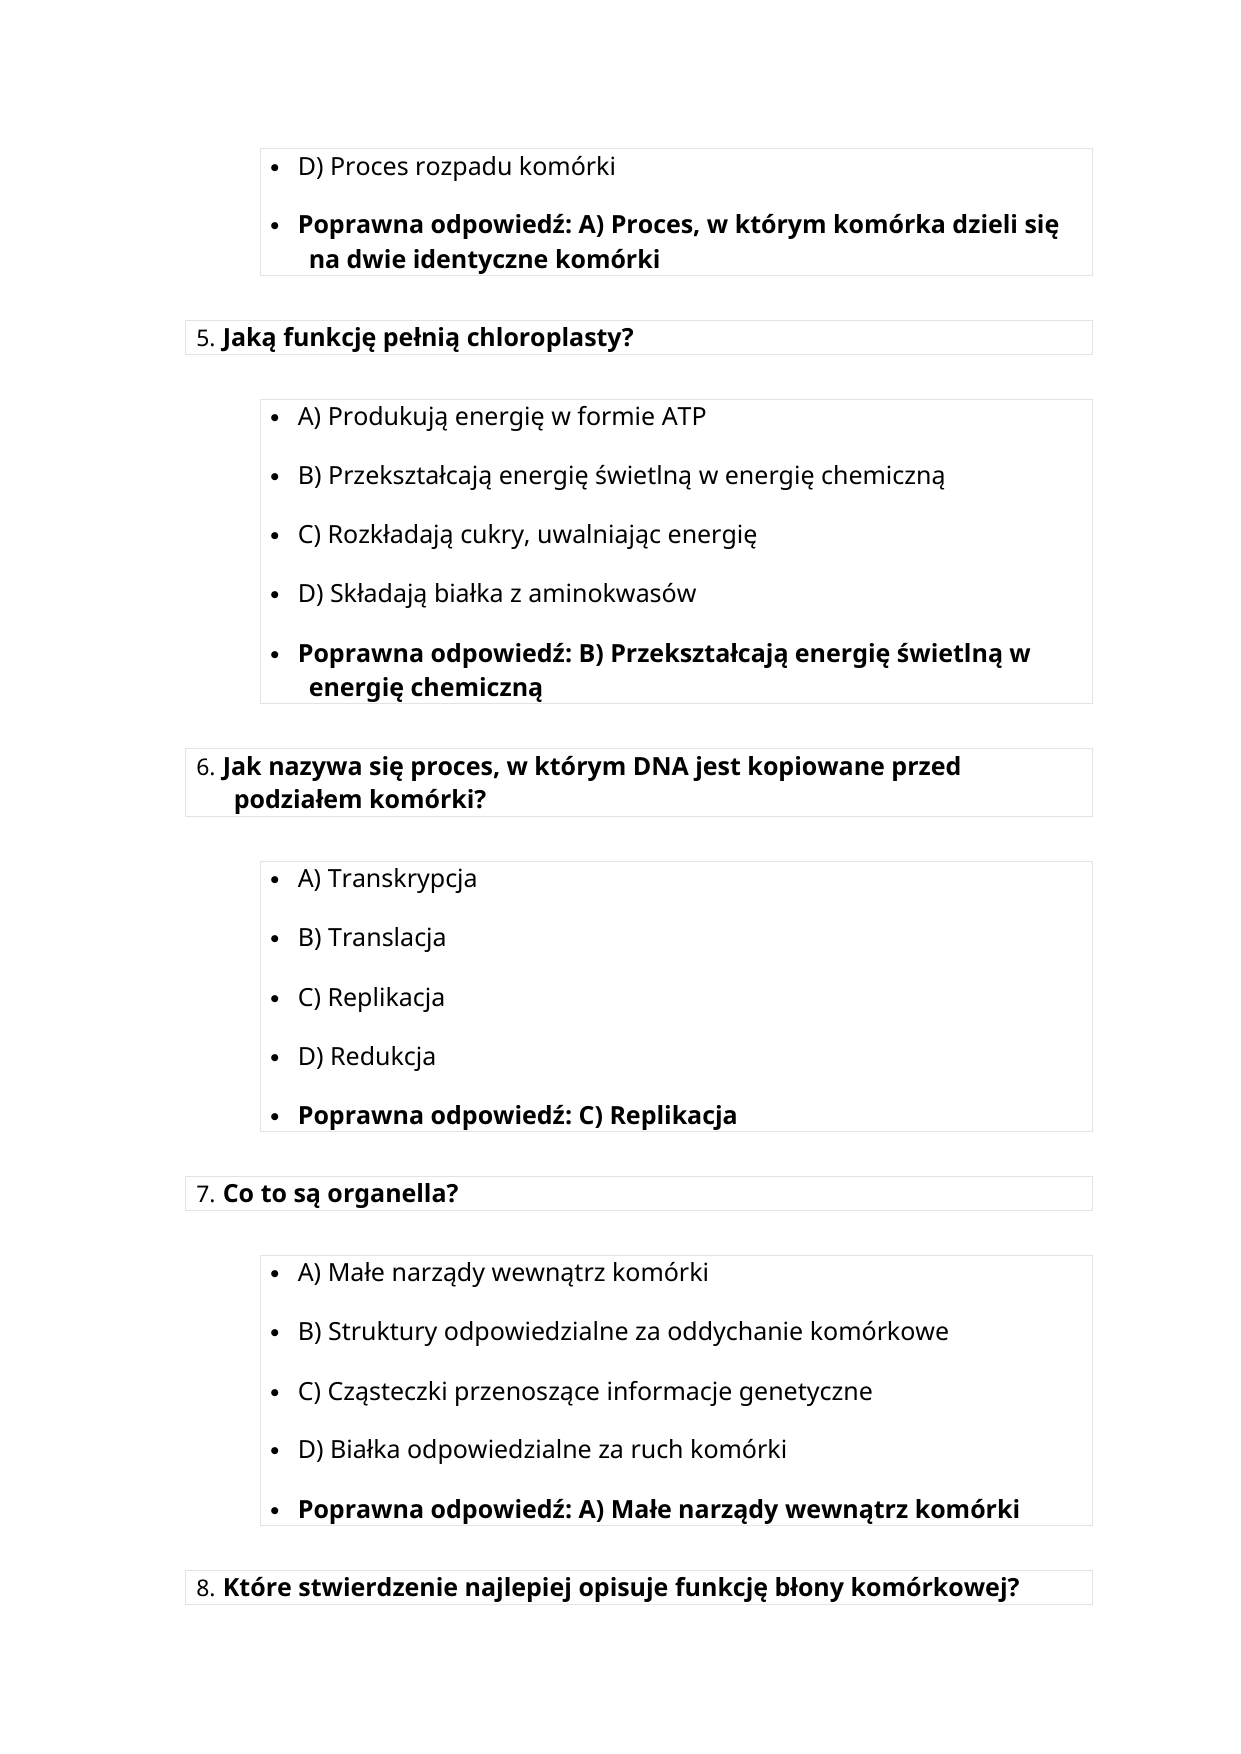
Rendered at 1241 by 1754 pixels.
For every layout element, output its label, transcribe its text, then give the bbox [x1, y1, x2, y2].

list C) Rozkładają cukry, uwalniając energię [261, 517, 1092, 551]
list C) Replikacja [261, 979, 1092, 1013]
list Poprawna odpowiedź: A) Małe narządy wewnątrz komórki [261, 1491, 1092, 1525]
list B) Struktury odpowiedzialne za oddychanie komórkowe [261, 1313, 1092, 1348]
list Poprawna odpowiedź: A) Proces, w którym komórka dzieli się na dwie identyczne komórki [261, 207, 1092, 275]
list Poprawna odpowiedź: B) Przekształcają energię świetlną w energię chemiczną [261, 635, 1092, 703]
list Jaką funkcję pełnią chloroplasty? [186, 321, 1092, 354]
list Co to są organella? [186, 1177, 1092, 1210]
list B) Przekształcają energię świetlną w energię chemiczną [261, 457, 1092, 492]
list C) Cząsteczki przenoszące informacje genetyczne [261, 1373, 1092, 1407]
list D) Składają białka z aminokwasów [261, 576, 1092, 610]
list A) Transkrypcja [261, 862, 1092, 895]
list Jak nazywa się proces, w którym DNA jest kopiowane przed podziałem komórki? [186, 749, 1092, 816]
list D) Redukcja [261, 1038, 1092, 1072]
list Które stwierdzenie najlepiej opisuje funkcję błony komórkowej? [186, 1571, 1092, 1604]
list D) Proces rozpadu komórki [261, 149, 1092, 182]
list Poprawna odpowiedź: C) Replikacja [261, 1097, 1092, 1131]
list A) Produkują energię w formie ATP [261, 400, 1092, 433]
list A) Małe narządy wewnątrz komórki [261, 1256, 1092, 1289]
list D) Białka odpowiedzialne za ruch komórki [261, 1432, 1092, 1466]
list B) Translacja [261, 919, 1092, 954]
